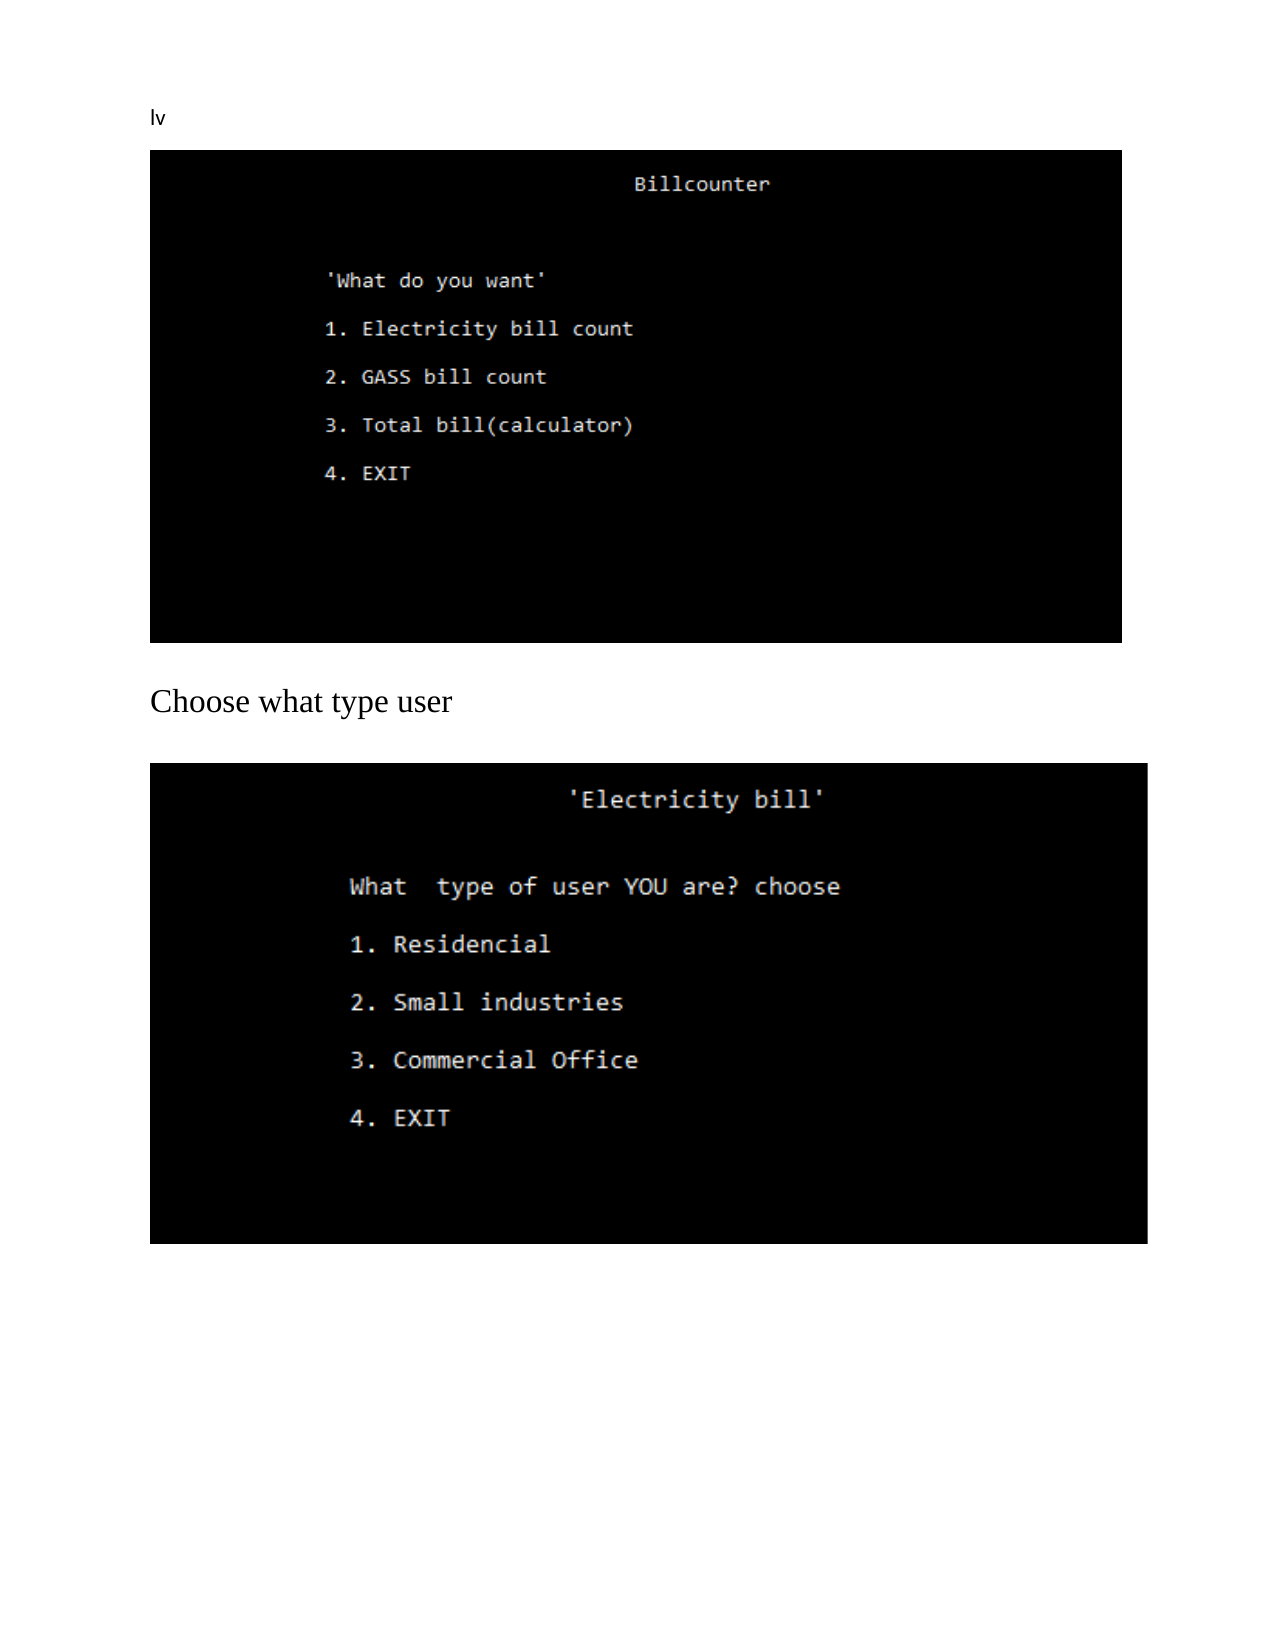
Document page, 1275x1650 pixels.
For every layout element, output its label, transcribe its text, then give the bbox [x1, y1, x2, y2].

text Choose what type user [150, 681, 1125, 719]
picture [150, 150, 1122, 643]
picture [150, 763, 1148, 1244]
